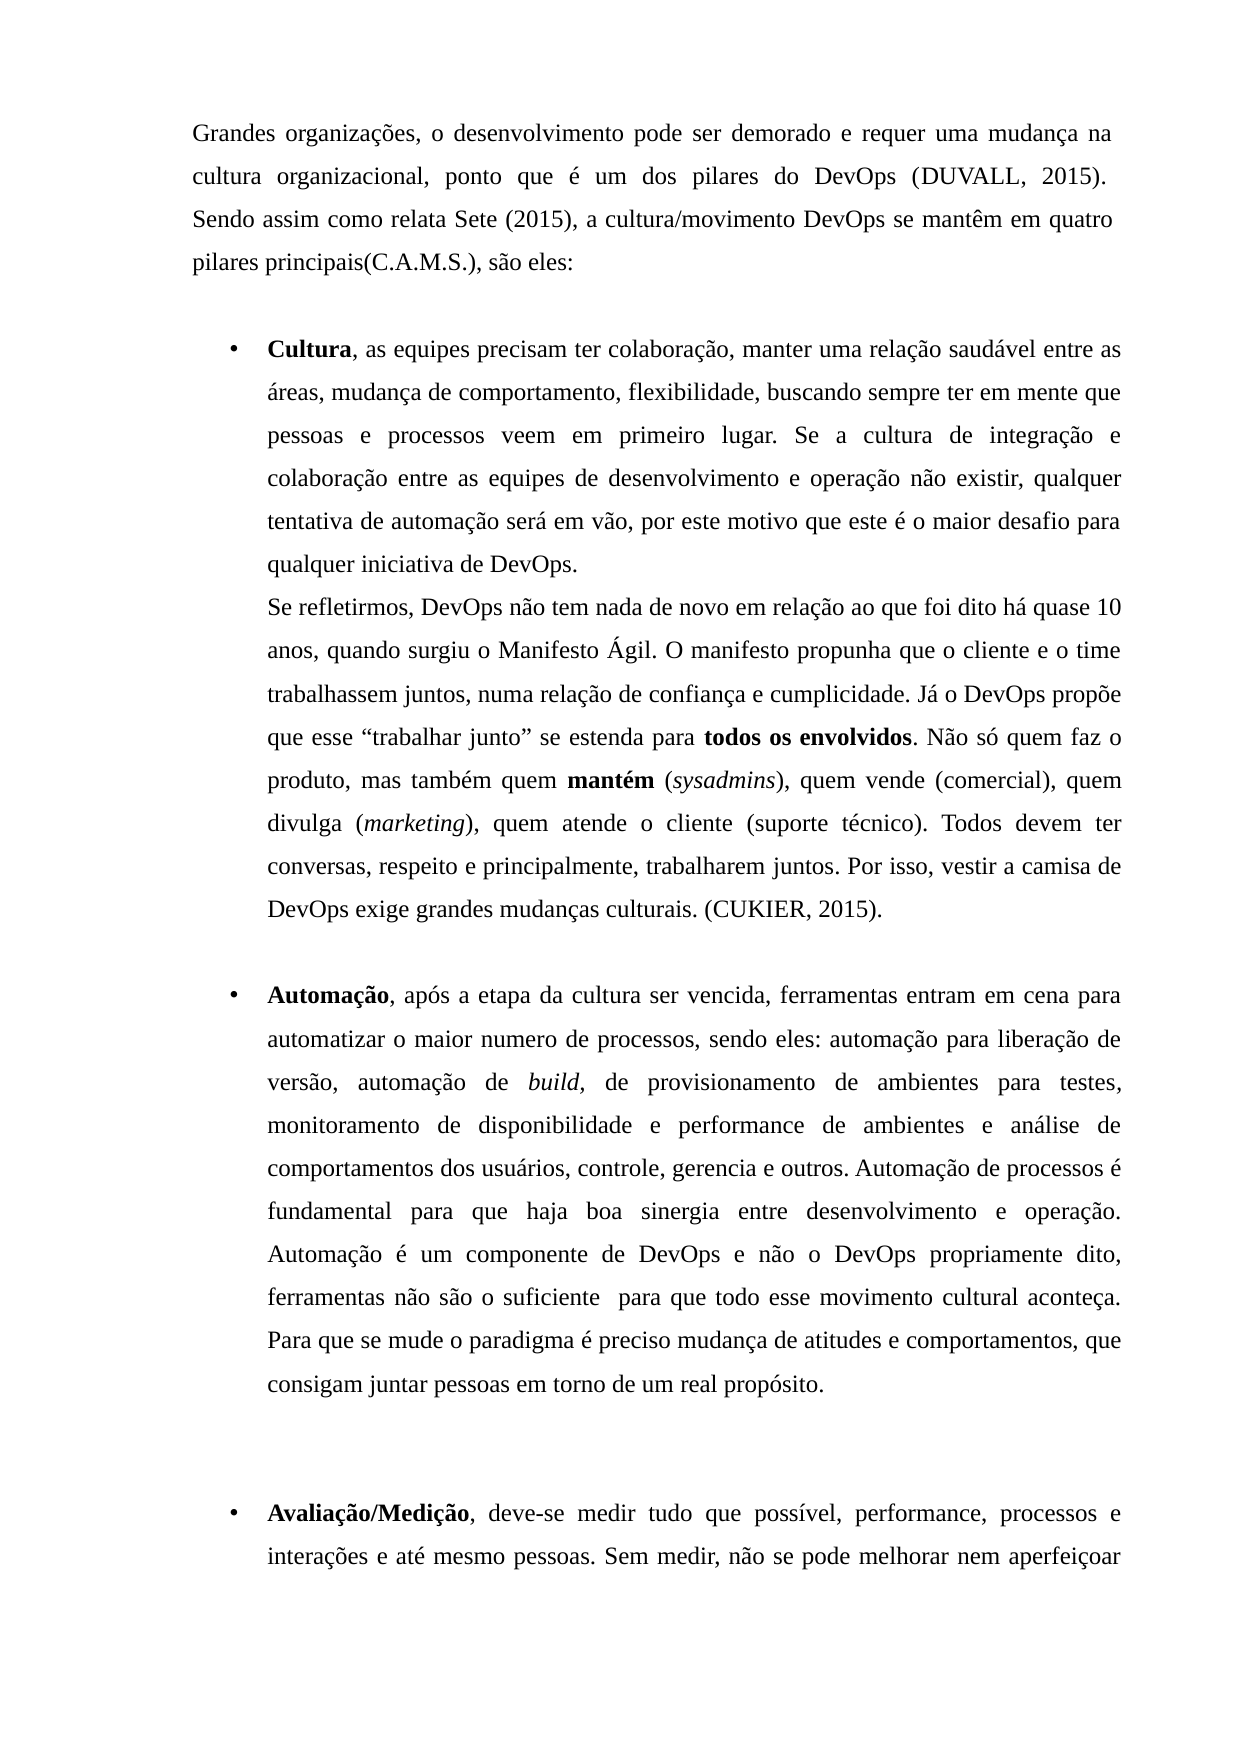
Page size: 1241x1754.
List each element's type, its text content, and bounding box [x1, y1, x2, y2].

list Automação, após a etapa da cultura ser vencida, ferramentas entram em cena para automatizar o maior numero de processos, sendo eles: automação para liberação de versão, automação de build, de provisionamento de ambientes para testes, monitoramento de disponibilidade e performance de ambientes e análise de comportamentos dos usuários, controle, gerencia e outros. Automação de processos é fundamental para que haja boa sinergia entre desenvolvimento e operação. Automação é um componente de DevOps e não o DevOps propriamente dito, ferramentas não são o suficiente para que todo esse movimento cultural aconteça. Para que se mude o paradigma é preciso mudança de atitudes e comportamentos, que consigam juntar pessoas em torno de um real propósito. [229, 981, 1122, 1397]
list Cultura, as equipes precisam ter colaboração, manter uma relação saudável entre as áreas, mudança de comportamento, flexibilidade, buscando sempre ter em mente que pessoas e processos veem em primeiro lugar. Se a cultura de integração e colaboração entre as equipes de desenvolvimento e operação não existir, qualquer tentativa de automação será em vão, por este motivo que este é o maior desafio para qualquer iniciativa de DevOps. [229, 334, 1122, 578]
text Grandes organizações, o desenvolvimento pode ser demorado e requer uma mudança na cultura organizacional, ponto que é um dos pilares do DevOps (DUVALL, 2015). Sendo assim como relata Sete (2015), a cultura/movimento DevOps se mantêm em quatro pilares principais(C.A.M.S.), são eles: [118, 118, 1122, 276]
list Avaliação/Medição, deve-se medir tudo que possível, performance, processos e interações e até mesmo pessoas. Sem medir, não se pode melhorar nem aperfeiçoar [229, 1498, 1122, 1570]
list Se refletirmos, DevOps não tem nada de novo em relação ao que foi dito há quase 10 anos, quando surgiu o Manifesto Ágil. O manifesto propunha que o cliente e o time trabalhassem juntos, numa relação de confiança e cumplicidade. Já o DevOps propõe que esse “trabalhar junto” se estenda para todos os envolvidos. Não só quem faz o produto, mas também quem mantém (sysadmins), quem vende (comercial), quem divulga (marketing), quem atende o cliente (suporte técnico). Todos devem ter conversas, respeito e principalmente, trabalharem juntos. Por isso, vestir a camisa de DevOps exige grandes mudanças culturais. (CUKIER, 2015). [229, 592, 1122, 923]
